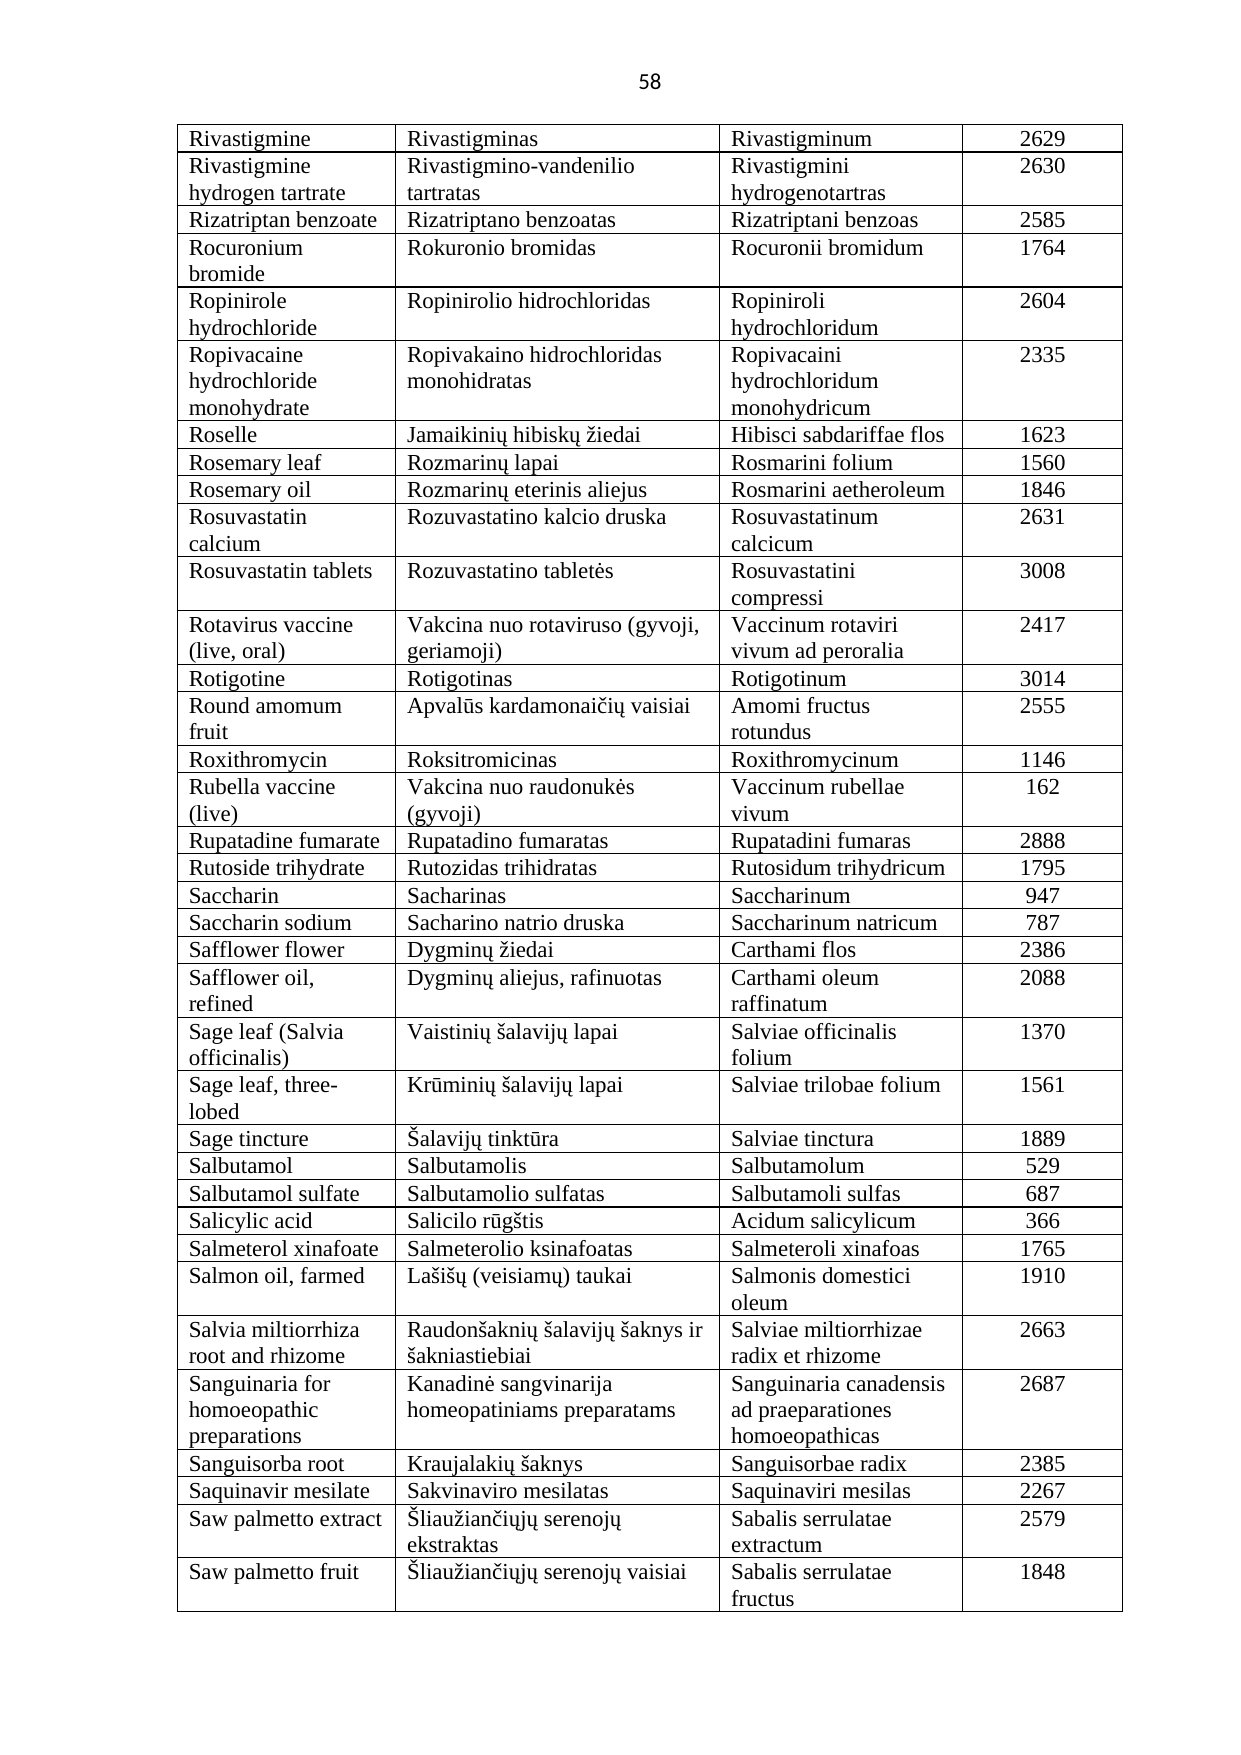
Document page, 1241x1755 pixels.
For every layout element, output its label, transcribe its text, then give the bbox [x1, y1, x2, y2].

table_cell Salmeteroli xinafoas [720, 1235, 962, 1261]
table_cell Ropivacaini hydrochloridum monohydricum [720, 341, 962, 420]
table_cell 1848 [963, 1558, 1122, 1611]
table_cell Rizatriptano benzoatas [396, 206, 719, 233]
table_cell 1623 [963, 421, 1122, 448]
table_cell Ropiniroli hydrochloridum [720, 288, 962, 340]
table_cell Kanadinė sangvinarija homeopatiniams preparatams [396, 1370, 719, 1449]
table_cell Acidum salicylicum [720, 1208, 962, 1234]
table_cell 2088 [963, 964, 1122, 1017]
table_cell Rivastigmino-vandenilio tartratas [396, 153, 719, 205]
table_cell Sakvinaviro mesilatas [396, 1477, 719, 1503]
table_cell Rozmarinų eterinis aliejus [396, 476, 719, 502]
table_cell 2267 [963, 1477, 1122, 1503]
table_cell 2687 [963, 1370, 1122, 1449]
table_cell 787 [963, 909, 1122, 936]
table_cell 2631 [963, 504, 1122, 556]
table_cell Rosuvastatin tablets [178, 557, 395, 610]
table_cell Rivastigminas [396, 125, 719, 151]
table_cell Salviae miltiorrhizae radix et rhizome [720, 1316, 962, 1369]
table_cell Sanguinaria for homoeopathic preparations [178, 1370, 395, 1449]
table_cell Salbutamoli sulfas [720, 1180, 962, 1206]
table_cell Rocuronium bromide [178, 234, 395, 286]
table_cell Rosmarini aetheroleum [720, 476, 962, 502]
table_cell 1846 [963, 476, 1122, 502]
table_cell Carthami oleum raffinatum [720, 964, 962, 1017]
table_cell Rosuvastatini compressi [720, 557, 962, 610]
table_cell Rivastigmine [178, 125, 395, 151]
table_cell 1795 [963, 854, 1122, 881]
table_cell Salviae tinctura [720, 1125, 962, 1152]
table_cell 2555 [963, 692, 1122, 745]
table_cell Vaccinum rotaviri vivum ad peroralia [720, 611, 962, 664]
table_cell Saccharin [178, 882, 395, 908]
table_cell Krūminių šalavijų lapai [396, 1071, 719, 1124]
table_cell Saccharinum [720, 882, 962, 908]
table_cell Round amomum fruit [178, 692, 395, 745]
table_cell Saquinavir mesilate [178, 1477, 395, 1503]
table_cell Roselle [178, 421, 395, 448]
table_cell Ropinirolio hidrochloridas [396, 288, 719, 340]
table_cell 1889 [963, 1125, 1122, 1152]
table_cell Sage tincture [178, 1125, 395, 1152]
table_cell 162 [963, 773, 1122, 826]
table_cell Jamaikinių hibiskų žiedai [396, 421, 719, 448]
table_cell Rupatadini fumaras [720, 827, 962, 853]
table_cell Rosmarini folium [720, 449, 962, 475]
table_cell Salmeterolio ksinafoatas [396, 1235, 719, 1261]
table_cell Šliaužiančiųjų serenojų vaisiai [396, 1558, 719, 1611]
table_cell 2417 [963, 611, 1122, 664]
table_cell Rosemary oil [178, 476, 395, 502]
table_cell Roxithromycin [178, 746, 395, 772]
table_cell Rosuvastatin calcium [178, 504, 395, 556]
table_cell Rivastigmini hydrogenotartras [720, 153, 962, 205]
table_cell Vaistinių šalavijų lapai [396, 1018, 719, 1070]
table_cell Safflower flower [178, 937, 395, 963]
table_cell Rivastigmine hydrogen tartrate [178, 153, 395, 205]
table_cell 2630 [963, 153, 1122, 205]
table_cell Roxithromycinum [720, 746, 962, 772]
table_cell Sacharinas [396, 882, 719, 908]
table_cell Sage leaf (Salvia officinalis) [178, 1018, 395, 1070]
table_cell Salbutamol [178, 1153, 395, 1179]
table_cell Hibisci sabdariffae flos [720, 421, 962, 448]
table_cell Rupatadino fumaratas [396, 827, 719, 853]
table_cell Salvia miltiorrhiza root and rhizome [178, 1316, 395, 1369]
table_cell Salbutamolum [720, 1153, 962, 1179]
table_cell Saw palmetto extract [178, 1505, 395, 1557]
table_cell Vaccinum rubellae vivum [720, 773, 962, 826]
table_cell 687 [963, 1180, 1122, 1206]
table_cell 947 [963, 882, 1122, 908]
table_cell 1146 [963, 746, 1122, 772]
table_cell Rotigotinum [720, 665, 962, 691]
table_cell Dygminų žiedai [396, 937, 719, 963]
table_cell Ropivacaine hydrochloride monohydrate [178, 341, 395, 420]
table_cell Rosuvastatinum calcicum [720, 504, 962, 556]
table_cell Sabalis serrulatae extractum [720, 1505, 962, 1557]
table_cell Rutozidas trihidratas [396, 854, 719, 881]
table_cell Rutoside trihydrate [178, 854, 395, 881]
table_cell Sanguisorbae radix [720, 1450, 962, 1476]
table_cell 2386 [963, 937, 1122, 963]
table_cell Salicilo rūgštis [396, 1208, 719, 1234]
table_cell Salmon oil, farmed [178, 1262, 395, 1315]
table_cell Salmonis domestici oleum [720, 1262, 962, 1315]
table_cell Saccharin sodium [178, 909, 395, 936]
table_cell Rotigotinas [396, 665, 719, 691]
table_cell Ropinirole hydrochloride [178, 288, 395, 340]
table_cell 3008 [963, 557, 1122, 610]
table_cell Salbutamol sulfate [178, 1180, 395, 1206]
table_cell Rozuvastatino tabletės [396, 557, 719, 610]
table_cell Rizatriptani benzoas [720, 206, 962, 233]
table_cell Šliaužiančiųjų serenojų ekstraktas [396, 1505, 719, 1557]
table_cell Roksitromicinas [396, 746, 719, 772]
table_cell 2663 [963, 1316, 1122, 1369]
table_cell 2335 [963, 341, 1122, 420]
table_cell Carthami flos [720, 937, 962, 963]
table_cell 2385 [963, 1450, 1122, 1476]
table_cell Saquinaviri mesilas [720, 1477, 962, 1503]
table_cell Rozmarinų lapai [396, 449, 719, 475]
table_cell Salviae officinalis folium [720, 1018, 962, 1070]
table_cell Rozuvastatino kalcio druska [396, 504, 719, 556]
table_cell Amomi fructus rotundus [720, 692, 962, 745]
table_cell 1560 [963, 449, 1122, 475]
table_cell Rosemary leaf [178, 449, 395, 475]
table_cell Rutosidum trihydricum [720, 854, 962, 881]
table_cell Salviae trilobae folium [720, 1071, 962, 1124]
table_cell Šalavijų tinktūra [396, 1125, 719, 1152]
table_cell Raudonšaknių šalavijų šaknys ir šakniastiebiai [396, 1316, 719, 1369]
table_cell 1561 [963, 1071, 1122, 1124]
table_cell Rokuronio bromidas [396, 234, 719, 286]
table_cell Rivastigminum [720, 125, 962, 151]
table_cell 2888 [963, 827, 1122, 853]
table_cell Rizatriptan benzoate [178, 206, 395, 233]
table_cell Dygminų aliejus, rafinuotas [396, 964, 719, 1017]
table_cell 2579 [963, 1505, 1122, 1557]
table_cell Sacharino natrio druska [396, 909, 719, 936]
table_cell Safflower oil, refined [178, 964, 395, 1017]
table_cell 2585 [963, 206, 1122, 233]
table_cell Rotigotine [178, 665, 395, 691]
table_cell 529 [963, 1153, 1122, 1179]
table_cell 2604 [963, 288, 1122, 340]
table_cell Salmeterol xinafoate [178, 1235, 395, 1261]
table_cell 2629 [963, 125, 1122, 151]
table_cell Rubella vaccine (live) [178, 773, 395, 826]
table_cell Kraujalakių šaknys [396, 1450, 719, 1476]
table_cell Rocuronii bromidum [720, 234, 962, 286]
table_cell 1765 [963, 1235, 1122, 1261]
table_cell Saccharinum natricum [720, 909, 962, 936]
table_cell Sabalis serrulatae fructus [720, 1558, 962, 1611]
table_cell 1370 [963, 1018, 1122, 1070]
table_cell Vakcina nuo raudonukės (gyvoji) [396, 773, 719, 826]
table_cell 1910 [963, 1262, 1122, 1315]
table_cell 3014 [963, 665, 1122, 691]
table_cell Apvalūs kardamonaičių vaisiai [396, 692, 719, 745]
table_cell Sage leaf, three-lobed [178, 1071, 395, 1124]
table_cell Ropivakaino hidrochloridas monohidratas [396, 341, 719, 420]
table_cell Vakcina nuo rotaviruso (gyvoji, geriamoji) [396, 611, 719, 664]
table_cell Salbutamolio sulfatas [396, 1180, 719, 1206]
table_cell Rotavirus vaccine (live, oral) [178, 611, 395, 664]
table_cell Salicylic acid [178, 1208, 395, 1234]
table_cell Saw palmetto fruit [178, 1558, 395, 1611]
table_cell Sanguisorba root [178, 1450, 395, 1476]
table_cell Lašišų (veisiamų) taukai [396, 1262, 719, 1315]
table_cell 366 [963, 1208, 1122, 1234]
table_cell 1764 [963, 234, 1122, 286]
table_cell Salbutamolis [396, 1153, 719, 1179]
table_cell Rupatadine fumarate [178, 827, 395, 853]
table_cell Sanguinaria canadensis ad praeparationes homoeopathicas [720, 1370, 962, 1449]
